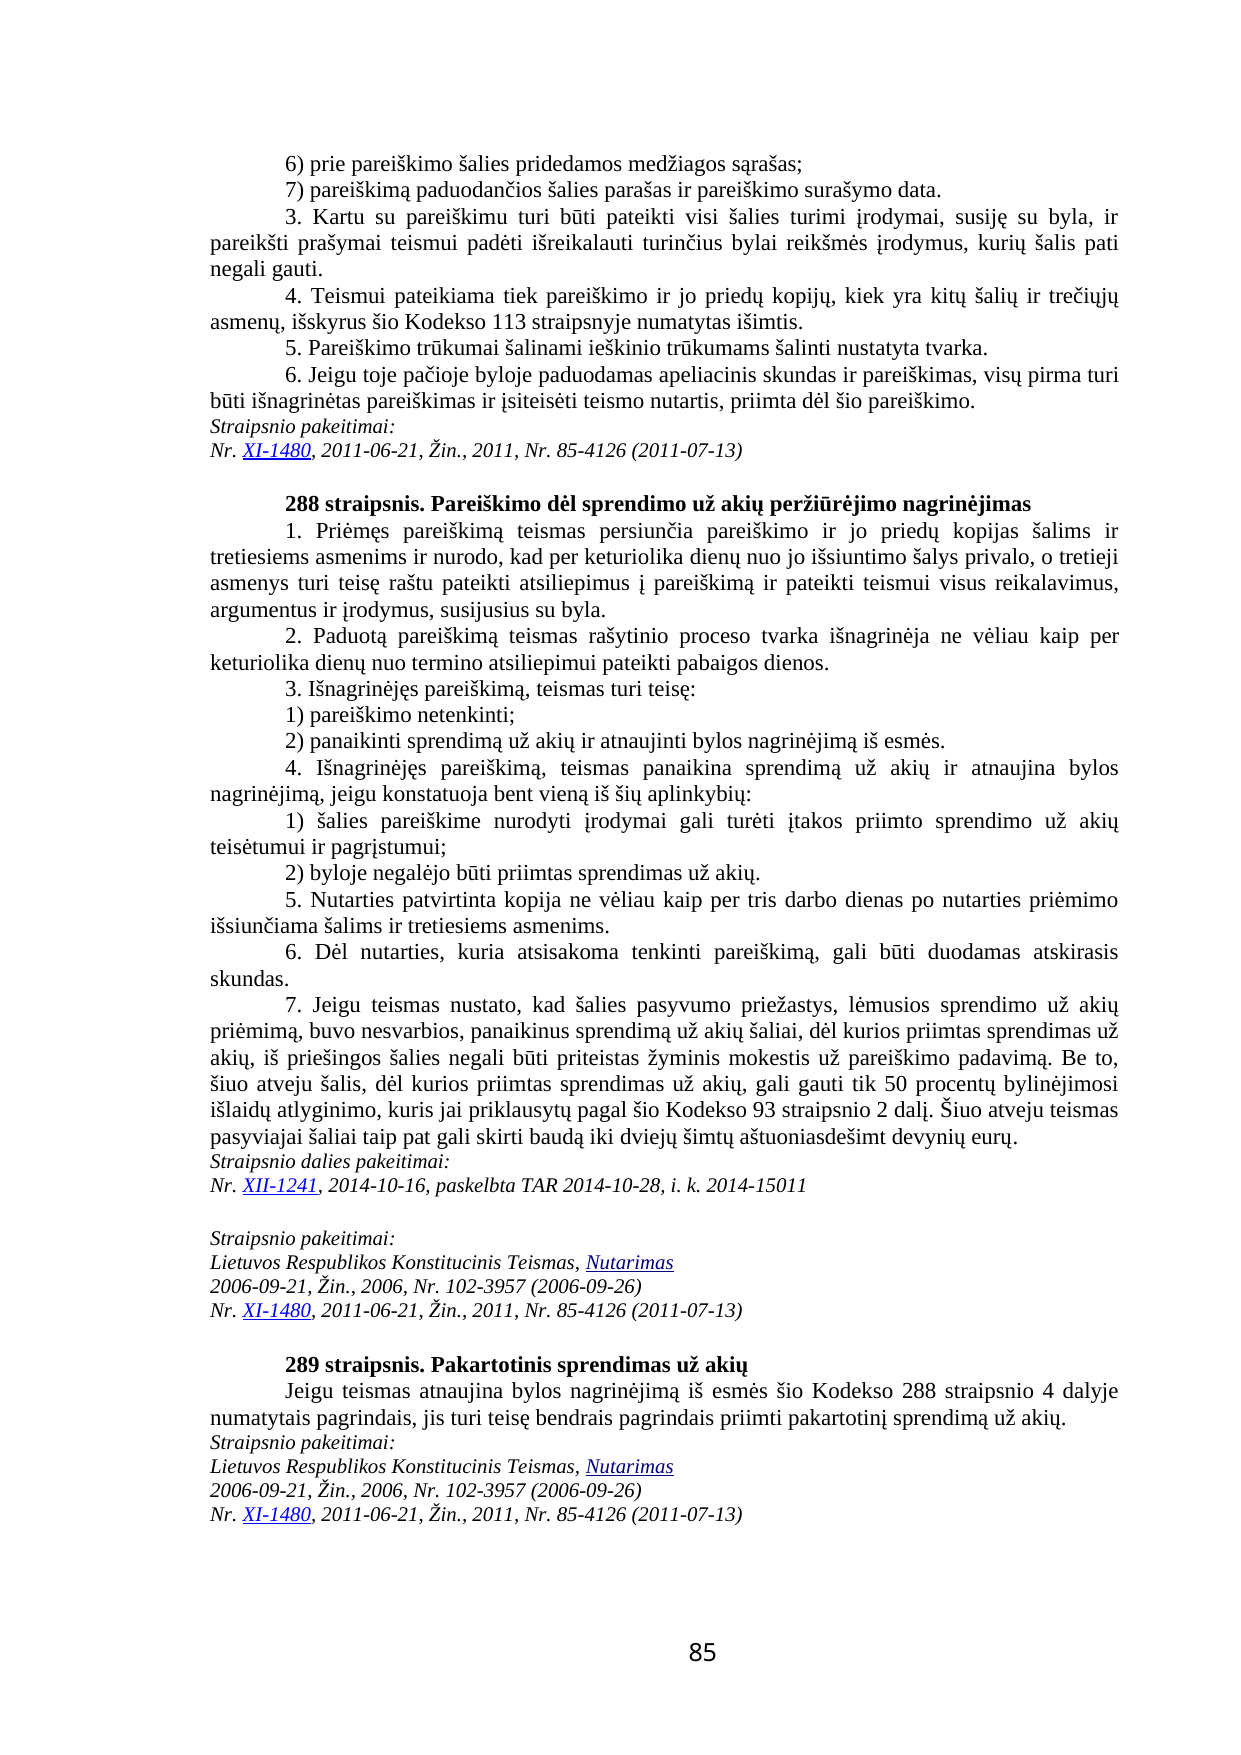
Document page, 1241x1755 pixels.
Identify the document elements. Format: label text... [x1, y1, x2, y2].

text 2) panaikinti sprendimą už akių ir atnaujinti bylos nagrinėjimą iš esmės. [210, 728, 1120, 754]
text 1. Priėmęs pareiškimą teismas persiunčia pareiškimo ir jo priedų kopijas šalims ir tretiesiems asmenims ir nurodo, kad per keturiolika dienų nuo jo išsiuntimo šalys privalo, o tretieji asmenys turi teisę raštu pateikti atsiliepimus į pareiškimą ir pateikti teismui visus reikalavimus, argumentus ir įrodymus, susijusius su byla. [210, 517, 1120, 622]
text 289 straipsnis. Pakartotinis sprendimas už akių [210, 1351, 1120, 1377]
text Nr. XI-1480, 2011-06-21, Žin., 2011, Nr. 85-4126 (2011-07-13) [210, 1298, 1120, 1322]
text 1) pareiškimo netenkinti; [210, 701, 1120, 728]
text 7) pareiškimą paduodančios šalies parašas ir pareiškimo surašymo data. [210, 176, 1120, 203]
text 4. Išnagrinėjęs pareiškimą, teismas panaikina sprendimą už akių ir atnaujina bylos nagrinėjimą, jeigu konstatuoja bent vieną iš šių aplinkybių: [210, 754, 1120, 807]
text 6. Dėl nutarties, kuria atsisakoma tenkinti pareiškimą, gali būti duodamas atskirasis skundas. [210, 938, 1120, 991]
text Straipsnio dalies pakeitimai: [210, 1149, 1120, 1173]
text 1) šalies pareiškime nurodyti įrodymai gali turėti įtakos priimto sprendimo už akių teisėtumui ir pagrįstumui; [210, 807, 1120, 859]
text Straipsnio pakeitimai: [210, 1226, 1120, 1250]
text 288 straipsnis. Pareiškimo dėl sprendimo už akių peržiūrėjimo nagrinėjimas [210, 490, 1120, 517]
text Nr. XI-1480, 2011-06-21, Žin., 2011, Nr. 85-4126 (2011-07-13) [210, 438, 1120, 462]
text Lietuvos Respublikos Konstitucinis Teismas, Nutarimas [210, 1250, 1120, 1274]
text 3. Išnagrinėjęs pareiškimą, teismas turi teisę: [210, 675, 1120, 701]
text Lietuvos Respublikos Konstitucinis Teismas, Nutarimas [210, 1454, 1120, 1478]
text Nr. XII-1241, 2014-10-16, paskelbta TAR 2014-10-28, i. k. 2014-15011 [210, 1173, 1120, 1197]
text Straipsnio pakeitimai: [210, 1430, 1120, 1454]
text 2) byloje negalėjo būti priimtas sprendimas už akių. [210, 859, 1120, 886]
text Nr. XI-1480, 2011-06-21, Žin., 2011, Nr. 85-4126 (2011-07-13) [210, 1502, 1120, 1526]
text 5. Pareiškimo trūkumai šalinami ieškinio trūkumams šalinti nustatyta tvarka. [210, 334, 1120, 361]
text 4. Teismui pateikiama tiek pareiškimo ir jo priedų kopijų, kiek yra kitų šalių ir trečiųjų asmenų, išskyrus šio Kodekso 113 straipsnyje numatytas išimtis. [210, 282, 1120, 334]
text 2006-09-21, Žin., 2006, Nr. 102-3957 (2006-09-26) [210, 1478, 1120, 1502]
text 6. Jeigu toje pačioje byloje paduodamas apeliacinis skundas ir pareiškimas, visų pirma turi būti išnagrinėtas pareiškimas ir įsiteisėti teismo nutartis, priimta dėl šio pareiškimo. [210, 361, 1120, 413]
text 2. Paduotą pareiškimą teismas rašytinio proceso tvarka išnagrinėja ne vėliau kaip per keturiolika dienų nuo termino atsiliepimui pateikti pabaigos dienos. [210, 622, 1120, 675]
text Jeigu teismas atnaujina bylos nagrinėjimą iš esmės šio Kodekso 288 straipsnio 4 dalyje numatytais pagrindais, jis turi teisę bendrais pagrindais priimti pakartotinį sprendimą už akių. [210, 1377, 1120, 1430]
text 7. Jeigu teismas nustato, kad šalies pasyvumo priežastys, lėmusios sprendimo už akių priėmimą, buvo nesvarbios, panaikinus sprendimą už akių šaliai, dėl kurios priimtas sprendimas už akių, iš priešingos šalies negali būti priteistas žyminis mokestis už pareiškimo padavimą. Be to, šiuo atveju šalis, dėl kurios priimtas sprendimas už akių, gali gauti tik 50 procentų bylinėjimosi išlaidų atlyginimo, kuris jai priklausytų pagal šio Kodekso 93 straipsnio 2 dalį. Šiuo atveju teismas pasyviajai šaliai taip pat gali skirti baudą iki dviejų šimtų aštuoniasdešimt devynių eurų. [210, 991, 1120, 1149]
text Straipsnio pakeitimai: [210, 413, 1120, 438]
text 2006-09-21, Žin., 2006, Nr. 102-3957 (2006-09-26) [210, 1274, 1120, 1298]
text 3. Kartu su pareiškimu turi būti pateikti visi šalies turimi įrodymai, susiję su byla, ir pareikšti prašymai teismui padėti išreikalauti turinčius bylai reikšmės įrodymus, kurių šalis pati negali gauti. [210, 203, 1120, 282]
text 6) prie pareiškimo šalies pridedamos medžiagos sąrašas; [210, 150, 1120, 176]
text 5. Nutarties patvirtinta kopija ne vėliau kaip per tris darbo dienas po nutarties priėmimo išsiunčiama šalims ir tretiesiems asmenims. [210, 886, 1120, 938]
